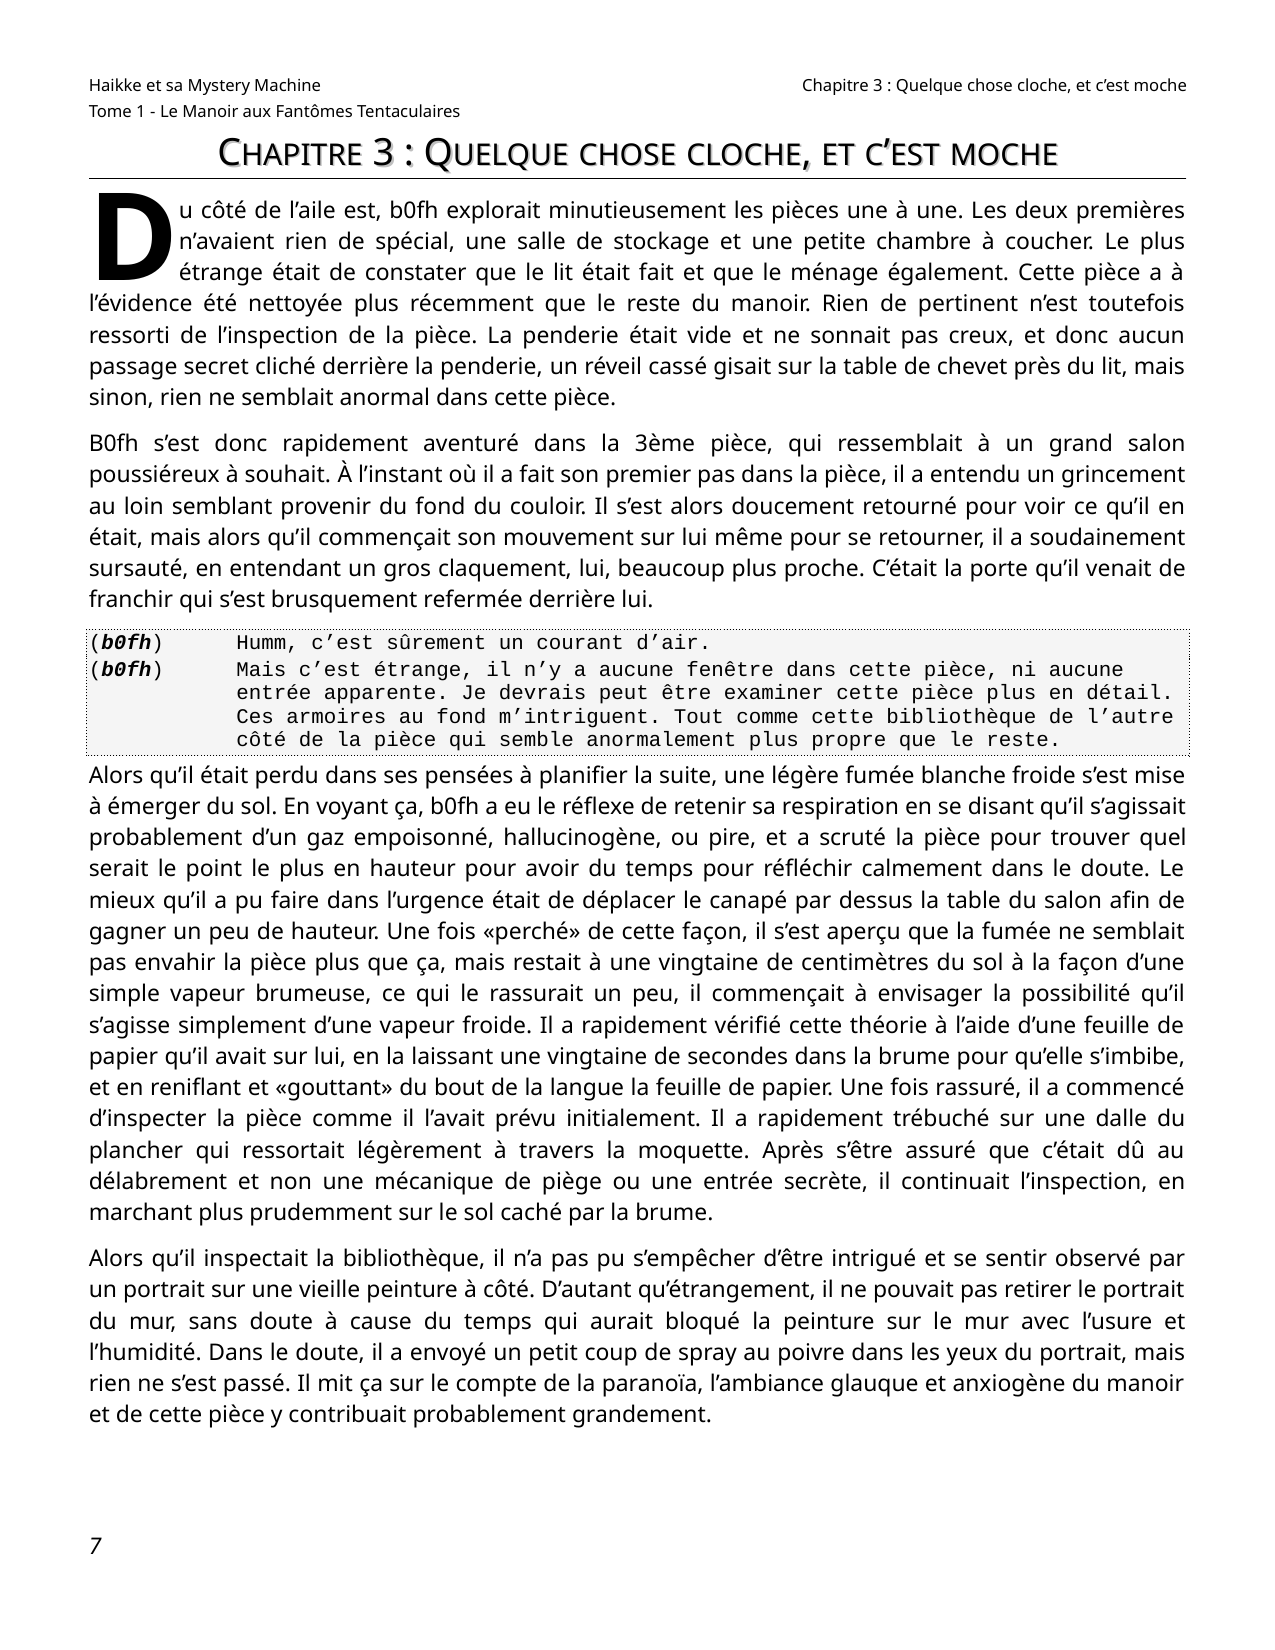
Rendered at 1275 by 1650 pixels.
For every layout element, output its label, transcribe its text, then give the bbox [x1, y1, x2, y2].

text Du côté de l’aile est, b0fh explorait minutieusement les pièces une à une. Les deux premières n’avaient rien de spécial, une salle de stockage et une petite chambre à coucher. Le plus étrange était de constater que le lit était fait et que le ménage également. Cette pièce a à l’évidence été nettoyée plus récemment que le reste du manoir. Rien de pertinent n’est toutefois ressorti de l’inspection de la pièce. La penderie était vide et ne sonnait pas creux, et donc aucun passage secret cliché derrière la penderie, un réveil cassé gisait sur la table de chevet près du lit, mais sinon, rien ne semblait anormal dans cette pièce. [88, 193, 1186, 412]
text Alors qu’il inspectait la bibliothèque, il n’a pas pu s’empêcher d’être intrigué et se sentir observé par un portrait sur une vieille peinture à côté. D’autant qu’étrangement, il ne pouvait pas retirer le portrait du mur, sans doute à cause du temps qui aurait bloqué la peinture sur le mur avec l’usure et l’humidité. Dans le doute, il a envoyé un petit coup de spray au poivre dans les yeux du portrait, mais rien ne s’est passé. Il mit ça sur le compte de la paranoïa, l’ambiance glauque et anxiogène du manoir et de cette pièce y contribuait probablement grandement. [88, 1242, 1186, 1430]
text (b0fh) Mais c’est étrange, il n’y a aucune fenêtre dans cette pièce, ni aucune entrée apparente. Je devrais peut être examiner cette pièce plus en détail. Ces armoires au fond m’intriguent. Tout comme cette bibliothèque de l’autre côté de la pièce qui semble anormalement plus propre que le reste. [86, 656, 1189, 756]
subtitle Chapitre 3 : Quelque chose cloche, et c’est moche [88, 125, 1186, 179]
text Alors qu’il était perdu dans ses pensées à planifier la suite, une légère fumée blanche froide s’est mise à émerger du sol. En voyant ça, b0fh a eu le réflexe de retenir sa respiration en se disant qu’il s’agissait probablement d’un gaz empoisonné, hallucinogène, ou pire, et a scruté la pièce pour trouver quel serait le point le plus en hauteur pour avoir du temps pour réfléchir calmement dans le doute. Le mieux qu’il a pu faire dans l’urgence était de déplacer le canapé par dessus la table du salon afin de gagner un peu de hauteur. Une fois «perché» de cette façon, il s’est aperçu que la fumée ne semblait pas envahir la pièce plus que ça, mais restait à une vingtaine de centimètres du sol à la façon d’une simple vapeur brumeuse, ce qui le rassurait un peu, il commençait à envisager la possibilité qu’il s’agisse simplement d’une vapeur froide. Il a rapidement vérifié cette théorie à l’aide d’une feuille de papier qu’il avait sur lui, en la laissant une vingtaine de secondes dans la brume pour qu’elle s’imbibe, et en reniflant et «gouttant» du bout de la langue la feuille de papier. Une fois rassuré, il a commencé d’inspecter la pièce comme il l’avait prévu initialement. Il a rapidement trébuché sur une dalle du plancher qui ressortait légèrement à travers la moquette. Après s’être assuré que c’était dû au délabrement et non une mécanique de piège ou une entrée secrète, il continuait l’inspection, en marchant plus prudemment sur le sol caché par la brume. [88, 759, 1186, 1227]
text B0fh s’est donc rapidement aventuré dans la 3ème pièce, qui ressemblait à un grand salon poussiéreux à souhait. À l’instant où il a fait son premier pas dans la pièce, il a entendu un grincement au loin semblant provenir du fond du couloir. Il s’est alors doucement retourné pour voir ce qu’il en était, mais alors qu’il commençait son mouvement sur lui même pour se retourner, il a soudainement sursauté, en entendant un gros claquement, lui, beaucoup plus proche. C’était la porte qu’il venait de franchir qui s’est brusquement refermée derrière lui. [88, 427, 1186, 614]
text (b0fh) Humm, c’est sûrement un courant d’air. [86, 629, 1189, 656]
